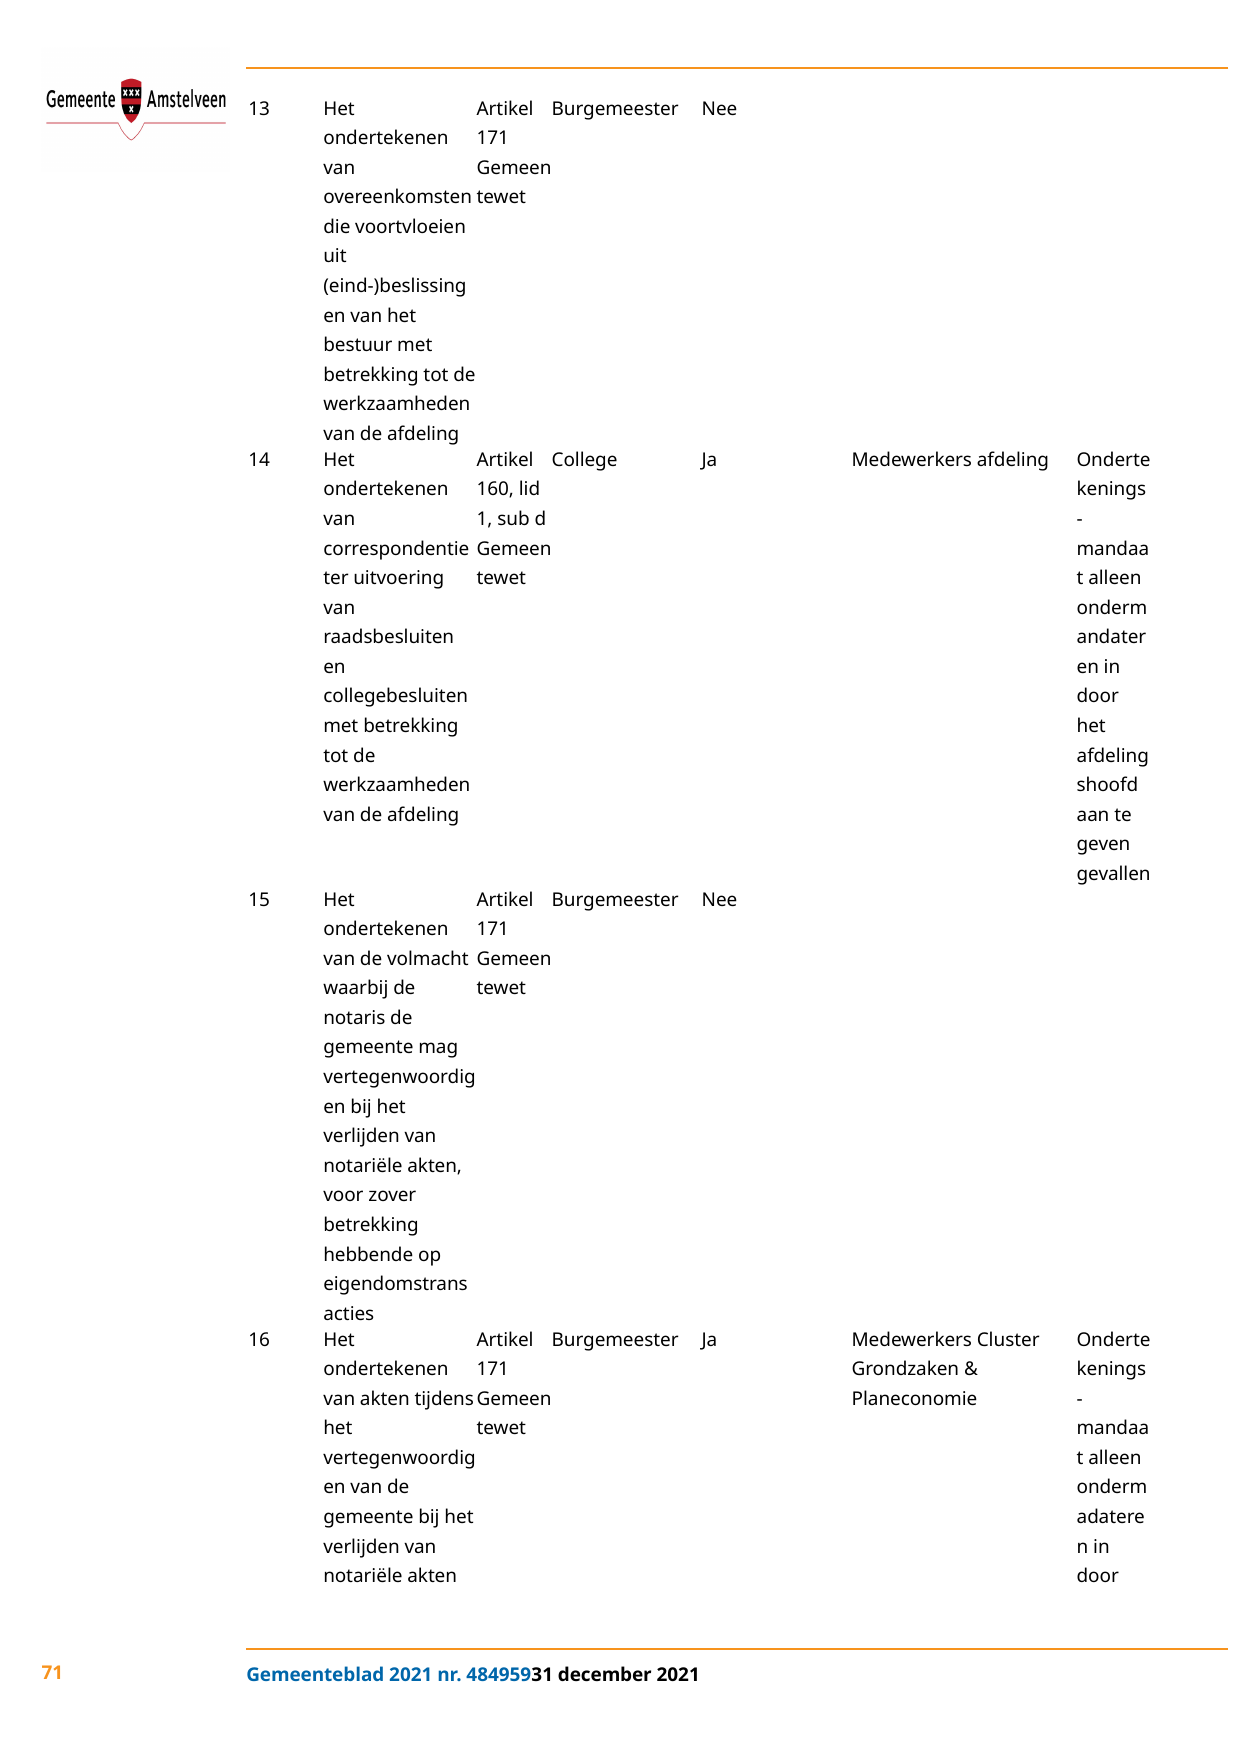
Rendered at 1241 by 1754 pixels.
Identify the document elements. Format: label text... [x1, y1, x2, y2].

table_cell 13 [248, 95, 323, 446]
table_cell Burgemeester [551, 1326, 701, 1588]
table_cell Nee [701, 886, 851, 1326]
table_cell Ondertekenings-mandaat alleen ondermadateren in door [1076, 1326, 1152, 1588]
table_cell Ja [701, 446, 851, 886]
table_cell 14 [248, 446, 323, 886]
table_cell Artikel 171 Gemeentewet [476, 95, 551, 446]
table_cell [1076, 95, 1152, 446]
table_cell 15 [248, 886, 323, 1326]
table_cell Artikel 171 Gemeentewet [476, 1326, 551, 1588]
table_cell Het ondertekenen van overeenkomsten die voortvloeien uit (eind-)beslissingen van het bestuur met betrekking tot de werkzaamheden van de afdeling [323, 95, 476, 446]
table_cell College [551, 446, 701, 886]
table_cell Het ondertekenen van correspondentie ter uitvoering van raadsbesluiten en collegebesluiten met betrekking tot de werkzaamheden van de afdeling [323, 446, 476, 886]
table_cell Het ondertekenen van akten tijdens het vertegenwoordigen van de gemeente bij het verlijden van notariële akten [323, 1326, 476, 1588]
table_cell [851, 95, 1076, 446]
table_cell Het ondertekenen van de volmacht waarbij de notaris de gemeente mag vertegenwoordigen bij het verlijden van notariële akten, voor zover betrekking hebbende op eigendomstransacties [323, 886, 476, 1326]
table_cell Burgemeester [551, 95, 701, 446]
table_cell 16 [248, 1326, 323, 1588]
table_cell Ja [701, 1326, 851, 1588]
table_cell Artikel 171 Gemeentewet [476, 886, 551, 1326]
table_cell Medewerkers afdeling [851, 446, 1076, 886]
table_cell Medewerkers Cluster Grondzaken & Planeconomie [851, 1326, 1076, 1588]
table_cell Ondertekenings-mandaat alleen ondermandateren in door het afdelingshoofd aan te geven gevallen [1076, 446, 1152, 886]
table_cell Burgemeester [551, 886, 701, 1326]
table_cell [851, 886, 1076, 1326]
table_cell Artikel 160, lid 1, sub d Gemeentewet [476, 446, 551, 886]
table_cell [1076, 886, 1152, 1326]
picture [41, 47, 231, 172]
table_cell Nee [701, 95, 851, 446]
